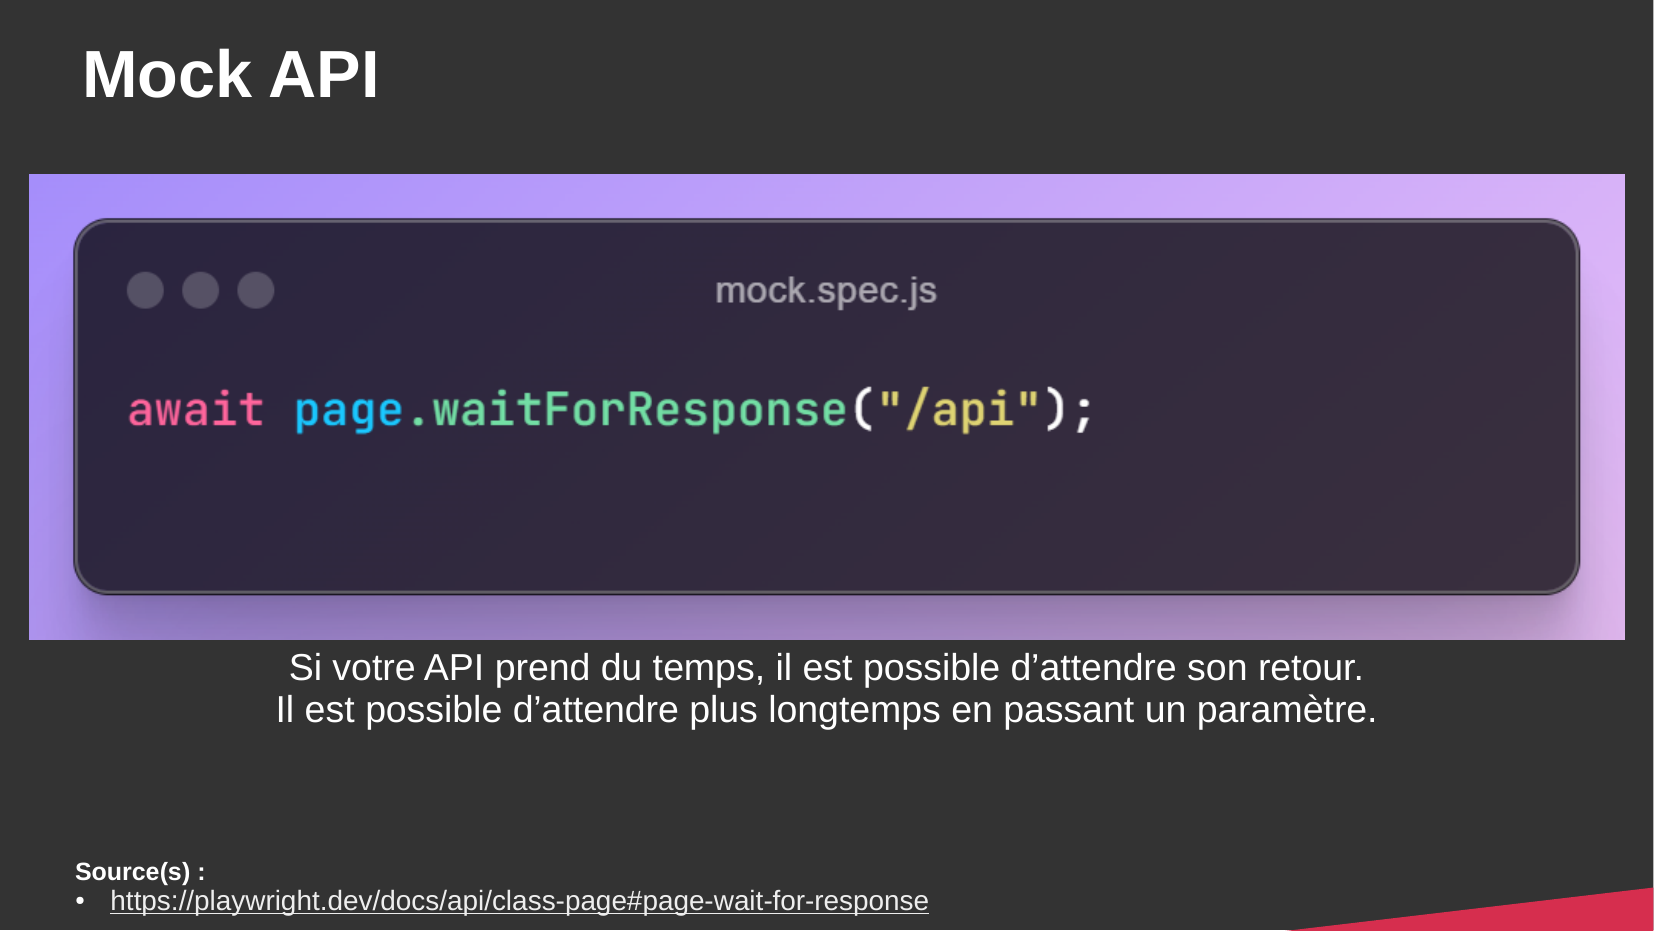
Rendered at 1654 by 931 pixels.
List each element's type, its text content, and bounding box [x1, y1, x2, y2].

text_box Source(s) : https://playwright.dev/docs/api/class-page#page-wait-for-response [60, 756, 1546, 925]
text_box Si votre API prend du temps, il est possible d’attendre son retour. Il est possible d’attendre plus longtemps en passant un paramètre. [141, 641, 1512, 739]
picture [29, 174, 1625, 641]
title Mock API [82, 37, 1571, 112]
text_box [1285, 887, 1654, 931]
